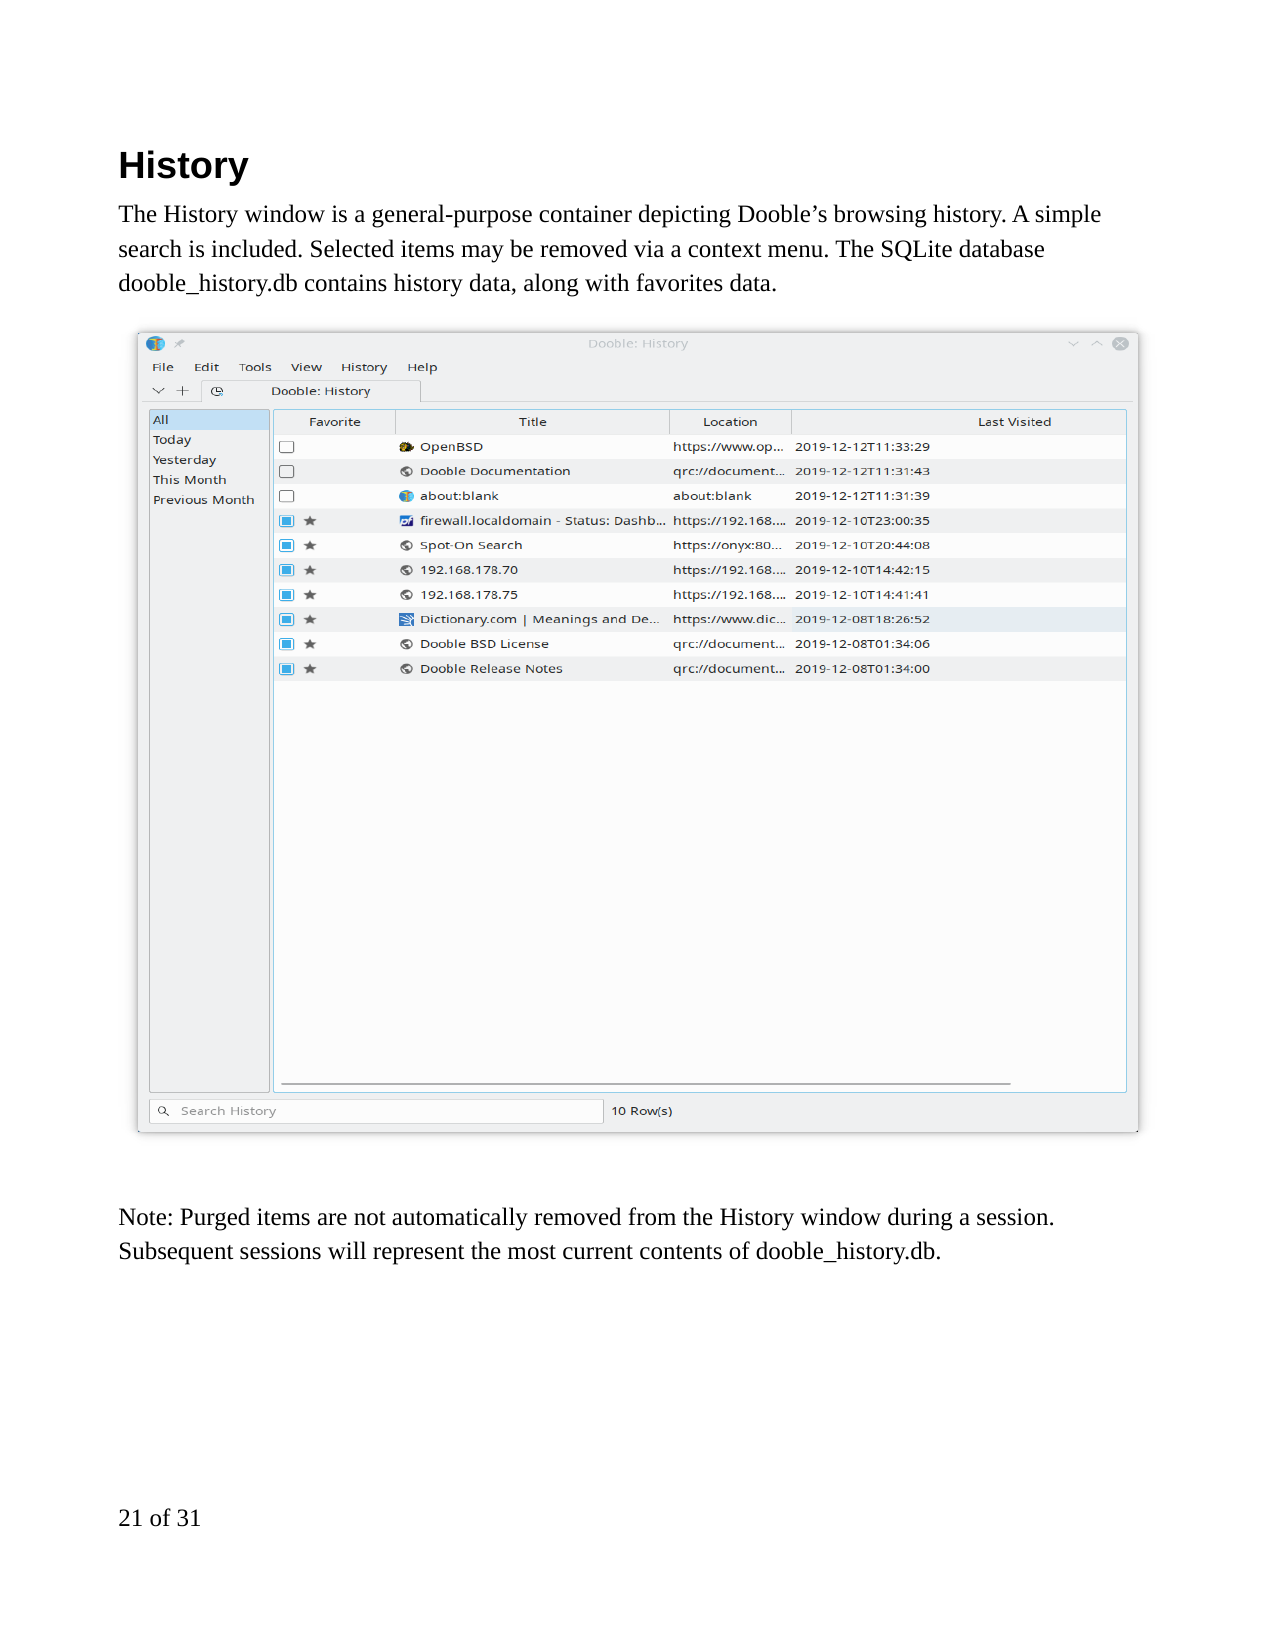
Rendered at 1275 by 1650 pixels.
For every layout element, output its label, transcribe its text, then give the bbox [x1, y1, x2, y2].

text The History window is a general-purpose container depicting Dooble’s browsing history. A simple search is included. Selected items may be removed via a context menu. The SQLite database dooble_history.db contains history data, along with favorites data. [118, 199, 1157, 297]
subtitle History [118, 143, 1157, 187]
picture [118, 317, 1157, 1147]
text Note: Purged items are not automatically removed from the History window during a session. Subsequent sessions will represent the most current contents of dooble_history.db. [118, 1202, 1157, 1265]
